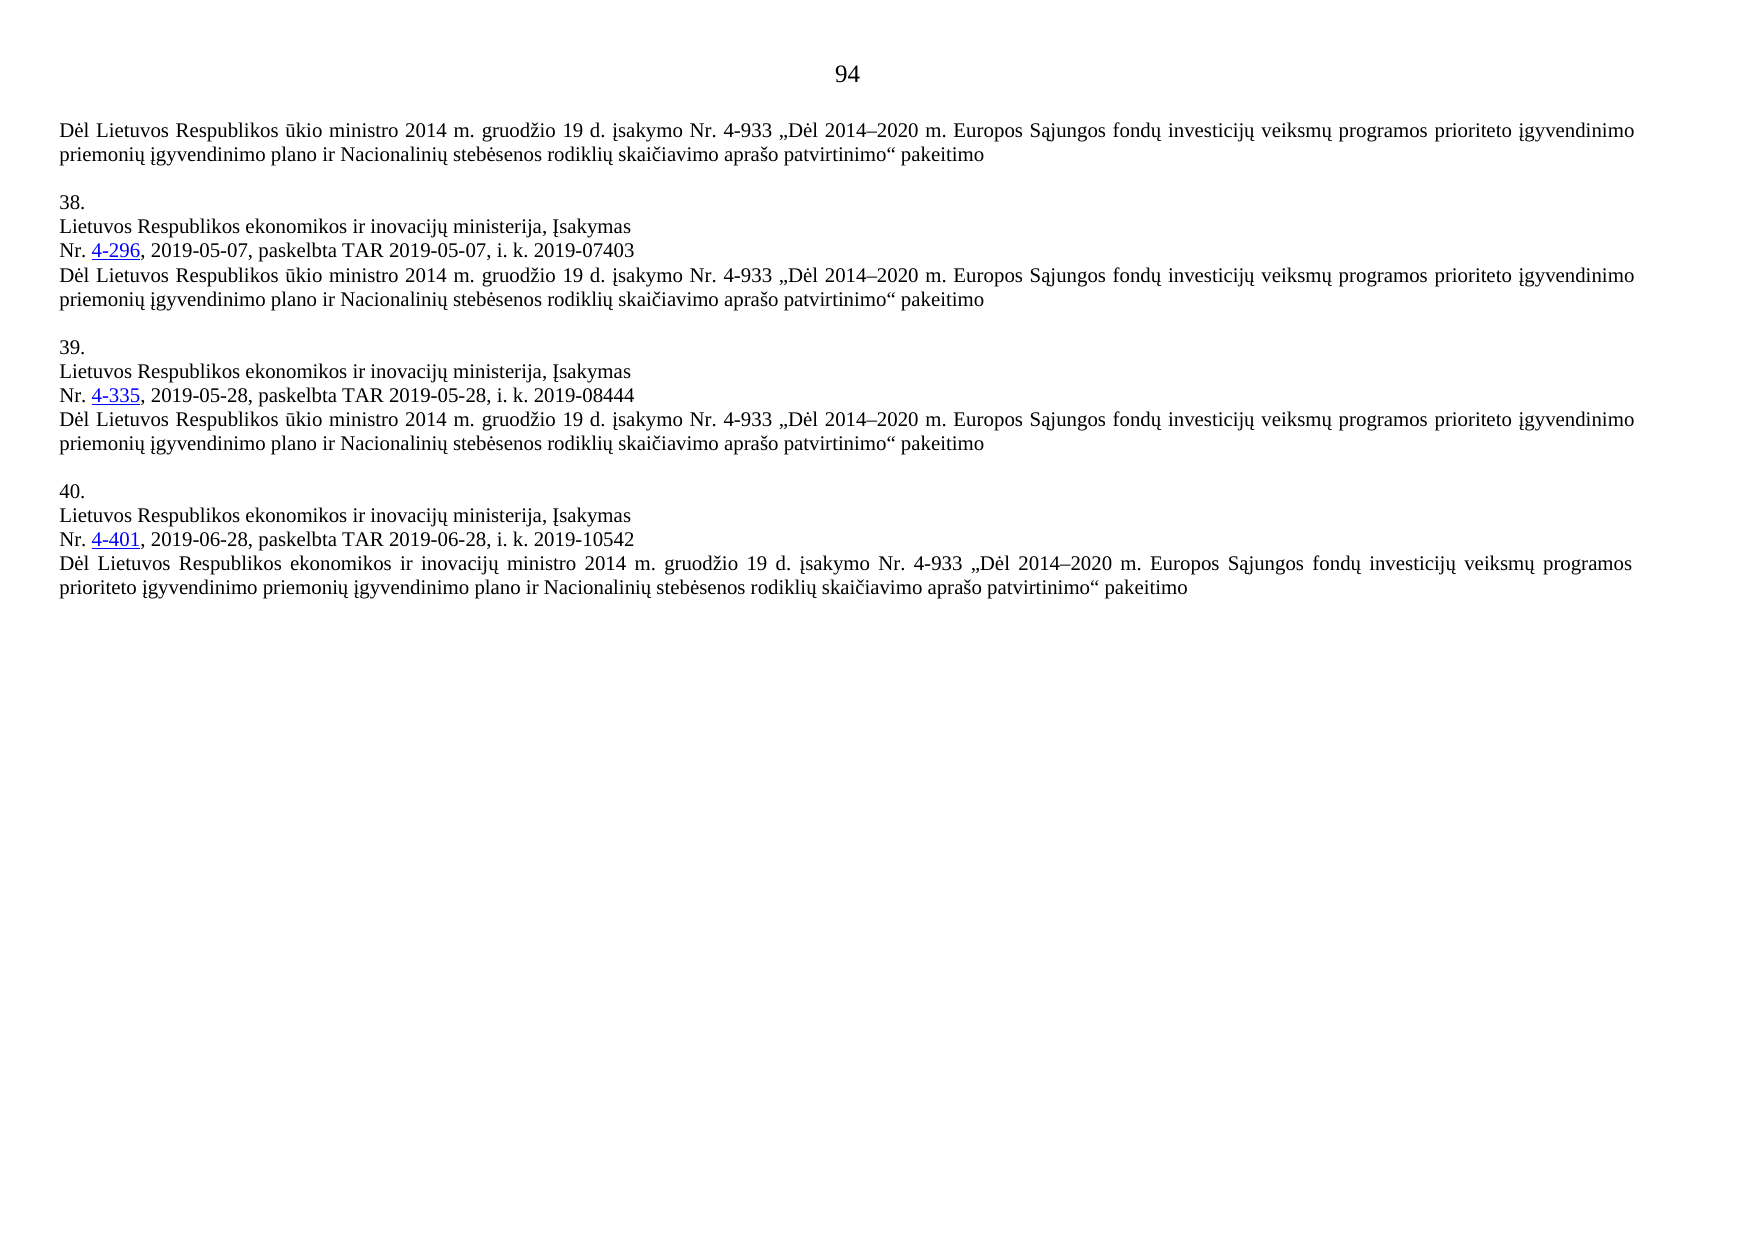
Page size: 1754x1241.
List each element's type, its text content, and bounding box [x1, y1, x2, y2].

text 39. [59, 335, 1636, 359]
text Dėl Lietuvos Respublikos ūkio ministro 2014 m. gruodžio 19 d. įsakymo Nr. 4-933 „Dėl 2014–2020 m. Europos Sąjungos fondų investicijų veiksmų programos prioriteto įgyvendinimo priemonių įgyvendinimo plano ir Nacionalinių stebėsenos rodiklių skaičiavimo aprašo patvirtinimo“ pakeitimo [59, 118, 1636, 166]
text Lietuvos Respublikos ekonomikos ir inovacijų ministerija, Įsakymas [59, 214, 1636, 238]
text Nr. 4-335, 2019-05-28, paskelbta TAR 2019-05-28, i. k. 2019-08444 [59, 383, 1636, 407]
text Dėl Lietuvos Respublikos ekonomikos ir inovacijų ministro 2014 m. gruodžio 19 d. įsakymo Nr. 4-933 „Dėl 2014–2020 m. Europos Sąjungos fondų investicijų veiksmų programos prioriteto įgyvendinimo priemonių įgyvendinimo plano ir Nacionalinių stebėsenos rodiklių skaičiavimo aprašo patvirtinimo“ pakeitimo [59, 551, 1636, 599]
text Nr. 4-401, 2019-06-28, paskelbta TAR 2019-06-28, i. k. 2019-10542 [59, 527, 1636, 551]
text 38. [59, 190, 1636, 214]
text 40. [59, 479, 1636, 503]
text Nr. 4-296, 2019-05-07, paskelbta TAR 2019-05-07, i. k. 2019-07403 [59, 238, 1636, 262]
text Lietuvos Respublikos ekonomikos ir inovacijų ministerija, Įsakymas [59, 503, 1636, 527]
text Dėl Lietuvos Respublikos ūkio ministro 2014 m. gruodžio 19 d. įsakymo Nr. 4-933 „Dėl 2014–2020 m. Europos Sąjungos fondų investicijų veiksmų programos prioriteto įgyvendinimo priemonių įgyvendinimo plano ir Nacionalinių stebėsenos rodiklių skaičiavimo aprašo patvirtinimo“ pakeitimo [59, 262, 1636, 311]
text Dėl Lietuvos Respublikos ūkio ministro 2014 m. gruodžio 19 d. įsakymo Nr. 4-933 „Dėl 2014–2020 m. Europos Sąjungos fondų investicijų veiksmų programos prioriteto įgyvendinimo priemonių įgyvendinimo plano ir Nacionalinių stebėsenos rodiklių skaičiavimo aprašo patvirtinimo“ pakeitimo [59, 407, 1636, 455]
text Lietuvos Respublikos ekonomikos ir inovacijų ministerija, Įsakymas [59, 359, 1636, 383]
